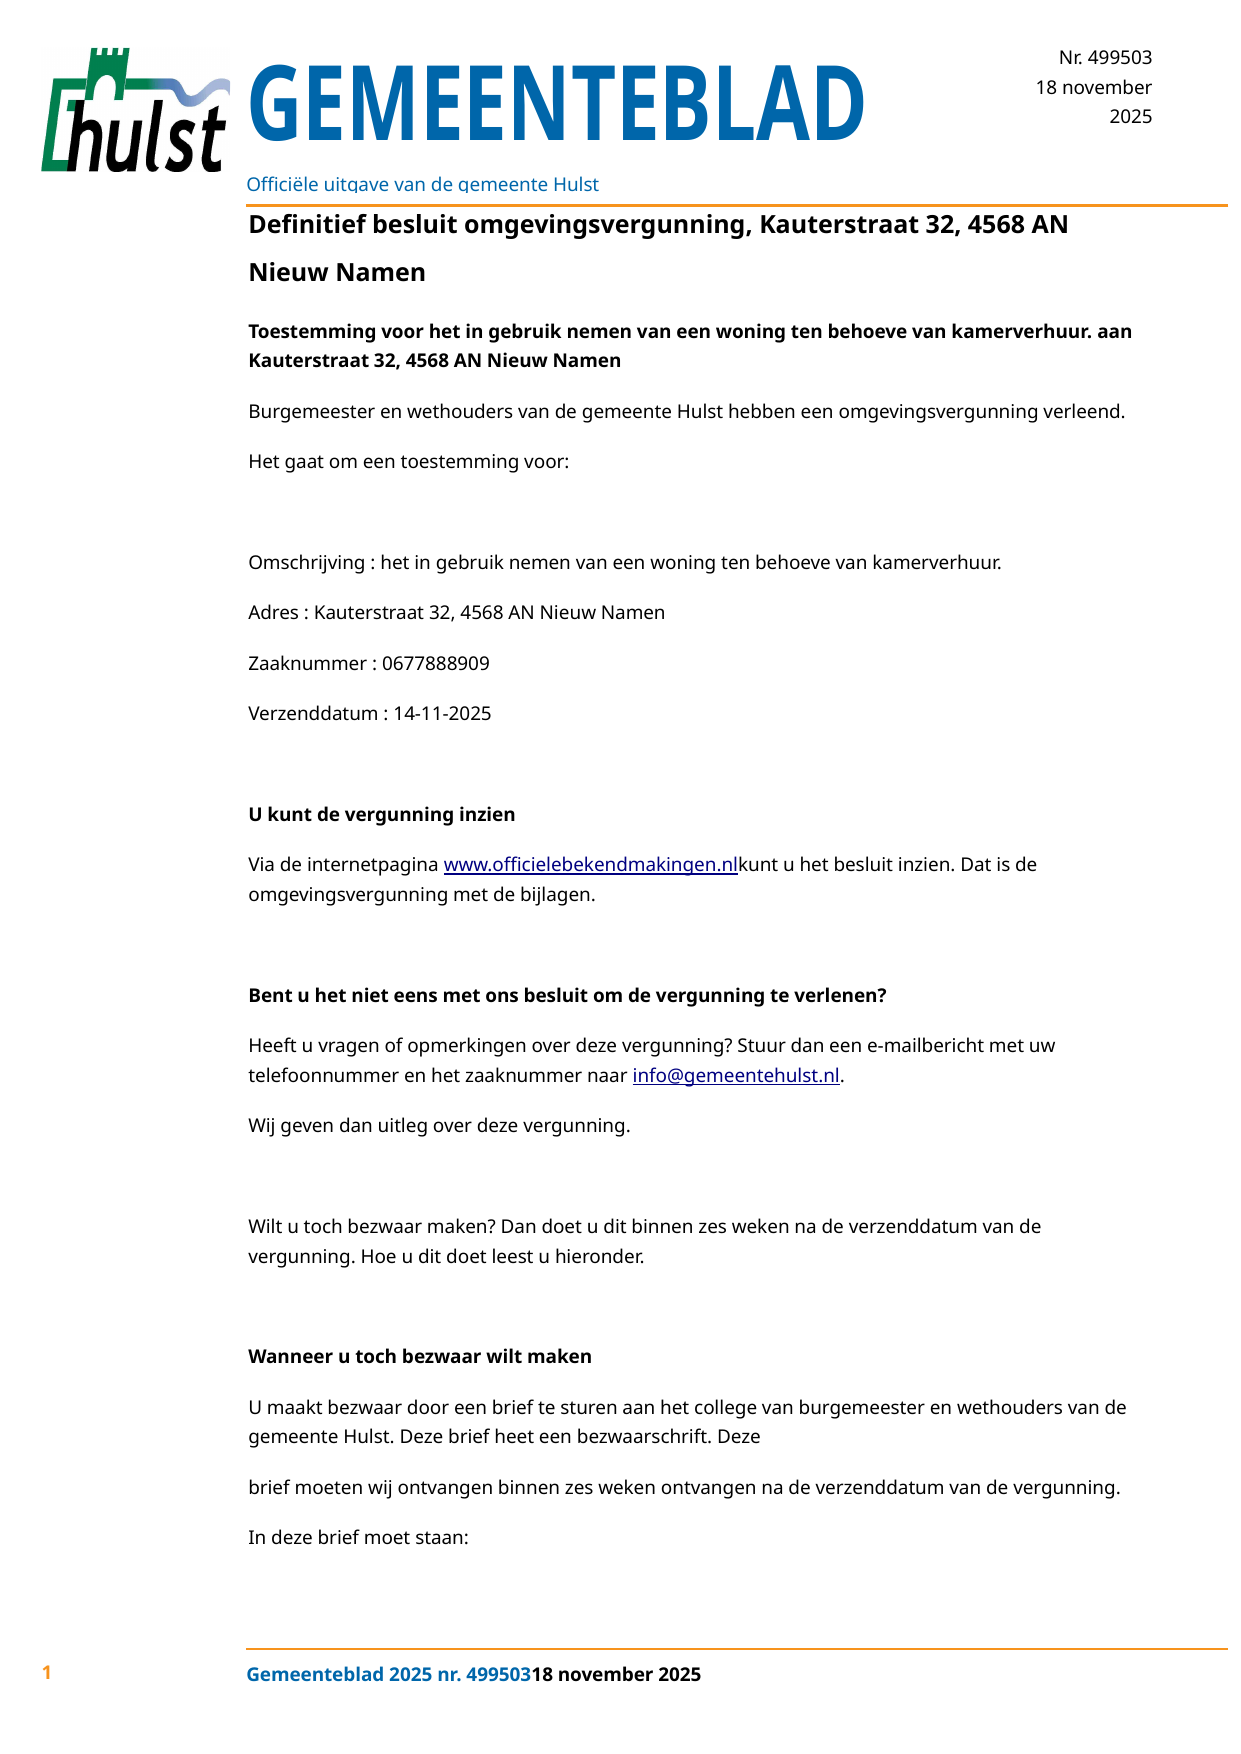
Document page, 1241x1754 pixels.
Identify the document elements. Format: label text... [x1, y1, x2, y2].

text U kunt de vergunning inzien [248, 801, 1152, 827]
text Heeft u vragen of opmerkingen over deze vergunning? Stuur dan een e-mailbericht met uw telefoonnummer en het zaaknummer naar info@gemeentehulst.nl. [248, 1032, 1152, 1088]
text Bent u het niet eens met ons besluit om de vergunning te verlenen? [248, 982, 1152, 1008]
text In deze brief moet staan: [248, 1524, 1152, 1550]
text U maakt bezwaar door een brief te sturen aan het college van burgemeester en wethouders van de gemeente Hulst. Deze brief heet een bezwaarschrift. Deze [248, 1394, 1152, 1449]
text Burgemeester en wethouders van de gemeente Hulst hebben een omgevingsvergunning verleend. [248, 398, 1152, 424]
text Verzenddatum : 14-11-2025 [248, 700, 1152, 726]
text Het gaat om een toestemming voor: [248, 448, 1152, 474]
text Via de internetpagina www.officielebekendmakingen.nlkunt u het besluit inzien. Dat is de omgevingsvergunning met de bijlagen. [248, 852, 1152, 907]
text Adres : Kauterstraat 32, 4568 AN Nieuw Namen [248, 599, 1152, 625]
text brief moeten wij ontvangen binnen zes weken ontvangen na de verzenddatum van de vergunning. [248, 1474, 1152, 1500]
picture [41, 47, 231, 172]
text Toestemming voor het in gebruik nemen van een woning ten behoeve van kamerverhuur. aan Kauterstraat 32, 4568 AN Nieuw Namen [248, 318, 1152, 373]
text Definitief besluit omgevingsvergunning, Kauterstraat 32, 4568 AN Nieuw Namen [248, 207, 1152, 288]
text Zaaknummer : 0677888909 [248, 650, 1152, 676]
text Omschrijving : het in gebruik nemen van een woning ten behoeve van kamerverhuur. [248, 549, 1152, 575]
text Wij geven dan uitleg over deze vergunning. [248, 1112, 1152, 1138]
text Wilt u toch bezwaar maken? Dan doet u dit binnen zes weken na de verzenddatum van de vergunning. Hoe u dit doet leest u hieronder. [248, 1213, 1152, 1269]
text Wanneer u toch bezwaar wilt maken [248, 1344, 1152, 1369]
